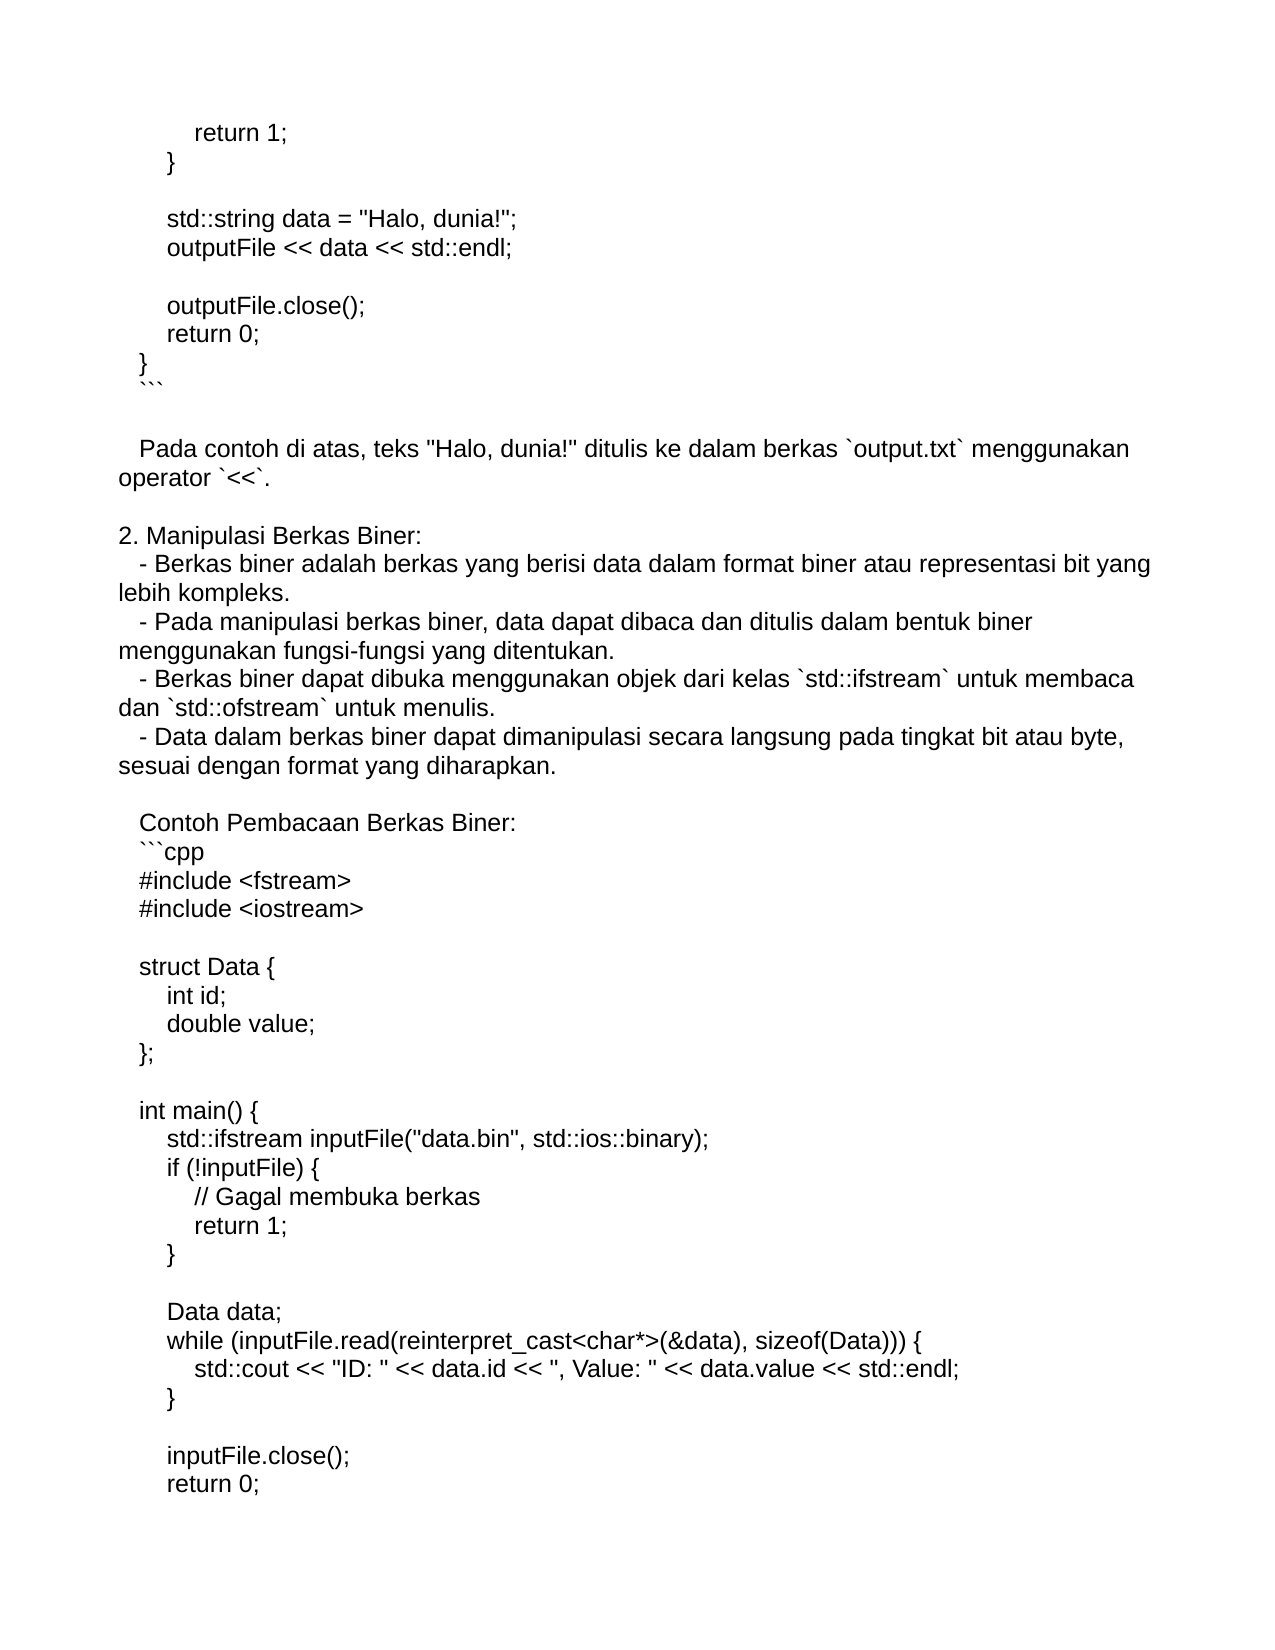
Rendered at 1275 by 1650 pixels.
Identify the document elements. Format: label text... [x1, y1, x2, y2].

text outputFile.close(); [118, 291, 1157, 319]
text struct Data { [118, 952, 1157, 981]
text std::cout << "ID: " << data.id << ", Value: " << data.value << std::endl; [118, 1354, 1157, 1383]
text double value; [118, 1009, 1157, 1038]
text #include <iostream> [118, 894, 1157, 923]
text - Berkas biner dapat dibuka menggunakan objek dari kelas `std::ifstream` untuk membaca dan `std::ofstream` untuk menulis. [118, 664, 1157, 722]
text - Pada manipulasi berkas biner, data dapat dibaca dan ditulis dalam bentuk biner menggunakan fungsi-fungsi yang ditentukan. [118, 607, 1157, 664]
text 2. Manipulasi Berkas Biner: [118, 521, 1157, 549]
text ```cpp [118, 837, 1157, 866]
text std::ifstream inputFile("data.bin", std::ios::binary); [118, 1124, 1157, 1153]
text outputFile << data << std::endl; [118, 233, 1157, 262]
text - Berkas biner adalah berkas yang berisi data dalam format biner atau representasi bit yang lebih kompleks. [118, 549, 1157, 607]
text }; [118, 1038, 1157, 1067]
text int id; [118, 981, 1157, 1009]
text - Data dalam berkas biner dapat dimanipulasi secara langsung pada tingkat bit atau byte, sesuai dengan format yang diharapkan. [118, 722, 1157, 779]
text } [118, 1239, 1157, 1268]
text } [118, 1383, 1157, 1412]
text inputFile.close(); [118, 1441, 1157, 1469]
text Pada contoh di atas, teks "Halo, dunia!" ditulis ke dalam berkas `output.txt` menggunakan operator `<<`. [118, 434, 1157, 492]
text // Gagal membuka berkas [118, 1182, 1157, 1211]
text Data data; [118, 1297, 1157, 1326]
text Contoh Pembacaan Berkas Biner: [118, 808, 1157, 837]
text return 1; [118, 118, 1157, 147]
text } [118, 348, 1157, 377]
text return 0; [118, 319, 1157, 348]
text return 0; [118, 1469, 1157, 1498]
text while (inputFile.read(reinterpret_cast<char*>(&data), sizeof(Data))) { [118, 1326, 1157, 1354]
text ``` [118, 377, 1157, 406]
text if (!inputFile) { [118, 1153, 1157, 1182]
text #include <fstream> [118, 866, 1157, 894]
text } [118, 147, 1157, 176]
text std::string data = "Halo, dunia!"; [118, 204, 1157, 233]
text int main() { [118, 1096, 1157, 1124]
text return 1; [118, 1211, 1157, 1239]
